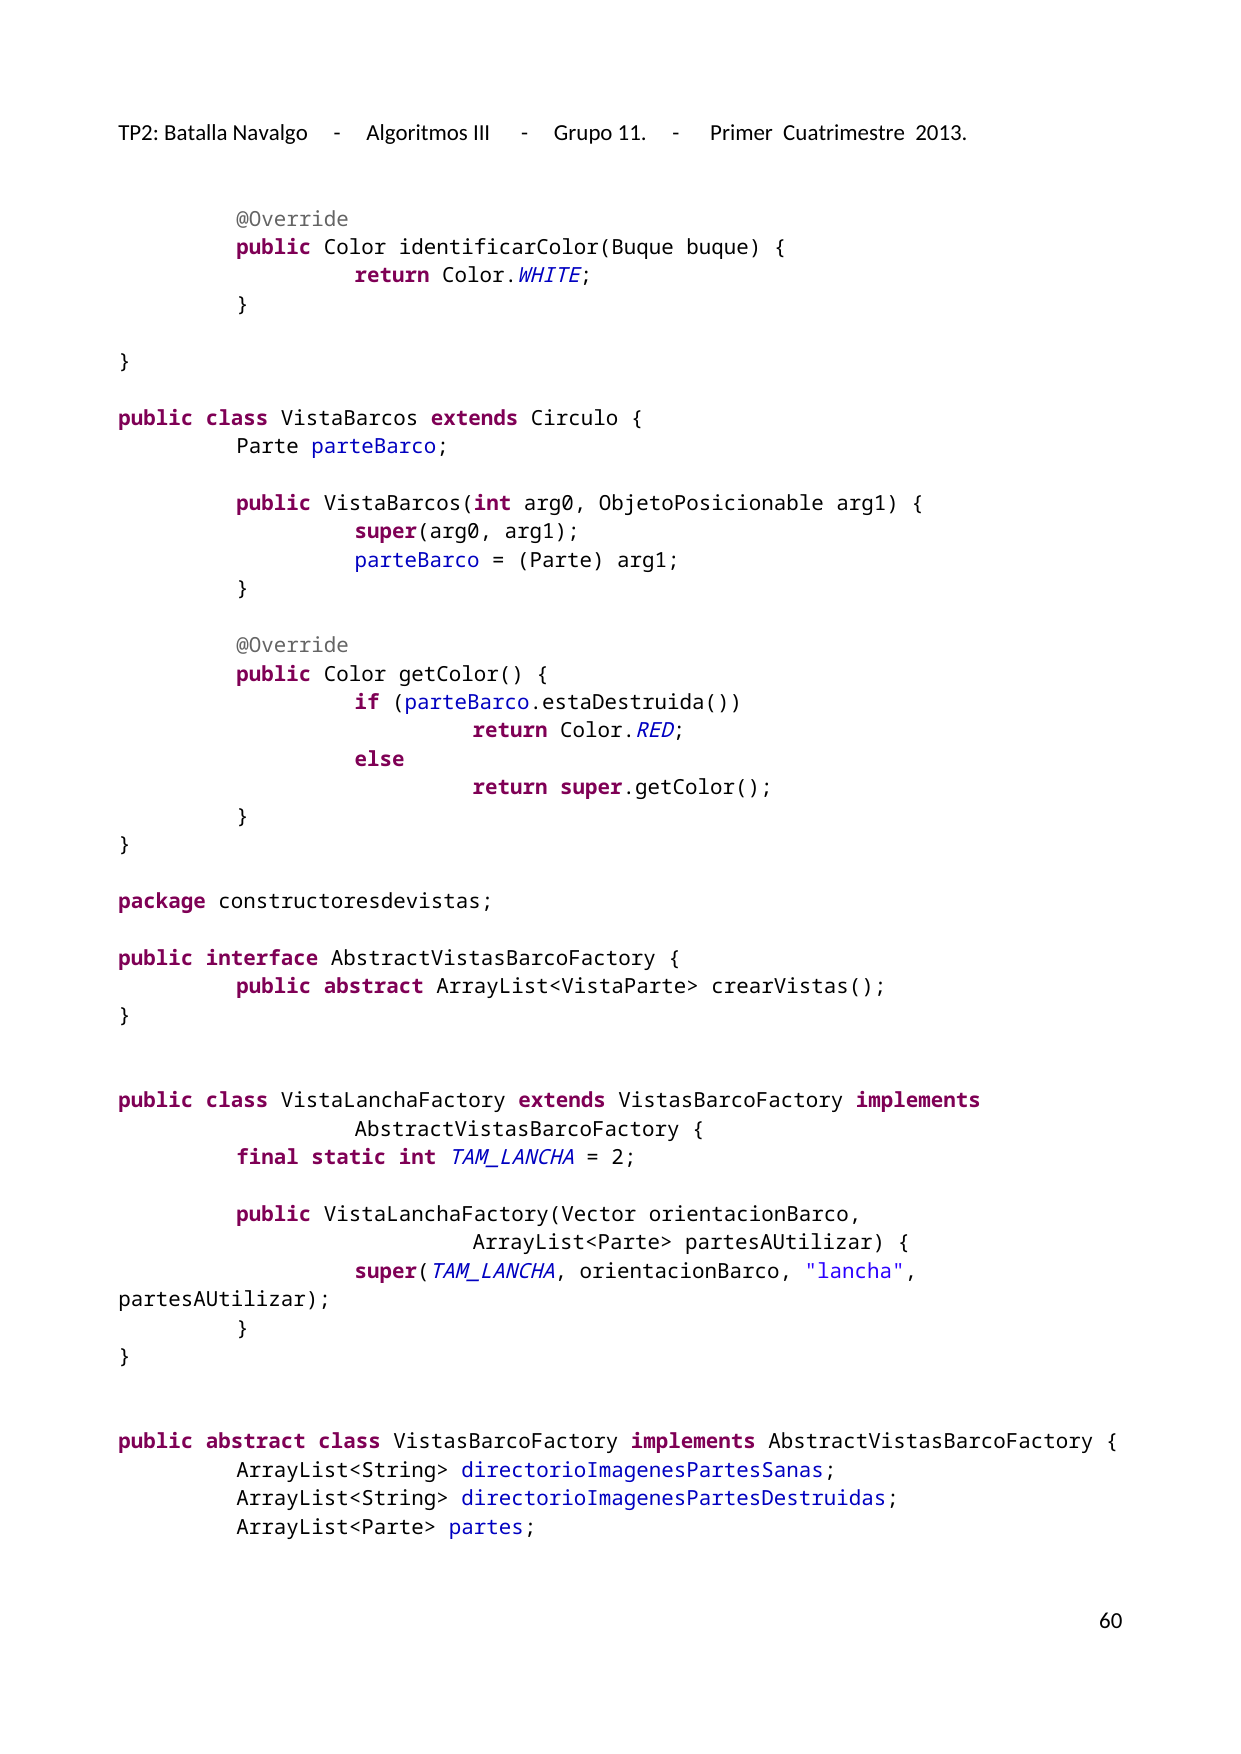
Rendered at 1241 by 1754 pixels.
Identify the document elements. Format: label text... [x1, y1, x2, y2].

text public class VistaLanchaFactory extends VistasBarcoFactory implements [118, 1085, 1122, 1114]
text } [118, 801, 1122, 829]
text public abstract class VistasBarcoFactory implements AbstractVistasBarcoFactory { [118, 1426, 1122, 1455]
text public class VistaBarcos extends Circulo { [118, 403, 1122, 431]
text Parte parteBarco; [118, 431, 1122, 459]
text public VistaLanchaFactory(Vector orientacionBarco, [118, 1199, 1122, 1227]
text public Color getColor() { [118, 659, 1122, 687]
text public Color identificarColor(Buque buque) { [118, 232, 1122, 261]
text } [118, 1341, 1122, 1369]
text public interface AbstractVistasBarcoFactory { [118, 943, 1122, 971]
text @Override [118, 630, 1122, 659]
text final static int TAM_LANCHA = 2; [118, 1142, 1122, 1171]
text package constructoresdevistas; [118, 886, 1122, 914]
text else [118, 744, 1122, 772]
text AbstractVistasBarcoFactory { [118, 1114, 1122, 1142]
text return Color.WHITE; [118, 261, 1122, 289]
text return Color.RED; [118, 716, 1122, 744]
text } [118, 346, 1122, 374]
text ArrayList<String> directorioImagenesPartesSanas; [118, 1455, 1122, 1483]
text super(TAM_LANCHA, orientacionBarco, "lancha", partesAUtilizar); [118, 1256, 1122, 1313]
text } [118, 289, 1122, 317]
text } [118, 573, 1122, 602]
text return super.getColor(); [118, 772, 1122, 801]
text } [118, 1000, 1122, 1028]
text ArrayList<String> directorioImagenesPartesDestruidas; [118, 1483, 1122, 1512]
text @Override [118, 204, 1122, 232]
text parteBarco = (Parte) arg1; [118, 545, 1122, 573]
text ArrayList<Parte> partes; [118, 1512, 1122, 1540]
text } [118, 829, 1122, 858]
text public VistaBarcos(int arg0, ObjetoPosicionable arg1) { [118, 488, 1122, 516]
text super(arg0, arg1); [118, 516, 1122, 545]
text public abstract ArrayList<VistaParte> crearVistas(); [118, 971, 1122, 1000]
text } [118, 1313, 1122, 1341]
text if (parteBarco.estaDestruida()) [118, 687, 1122, 716]
text ArrayList<Parte> partesAUtilizar) { [118, 1227, 1122, 1256]
